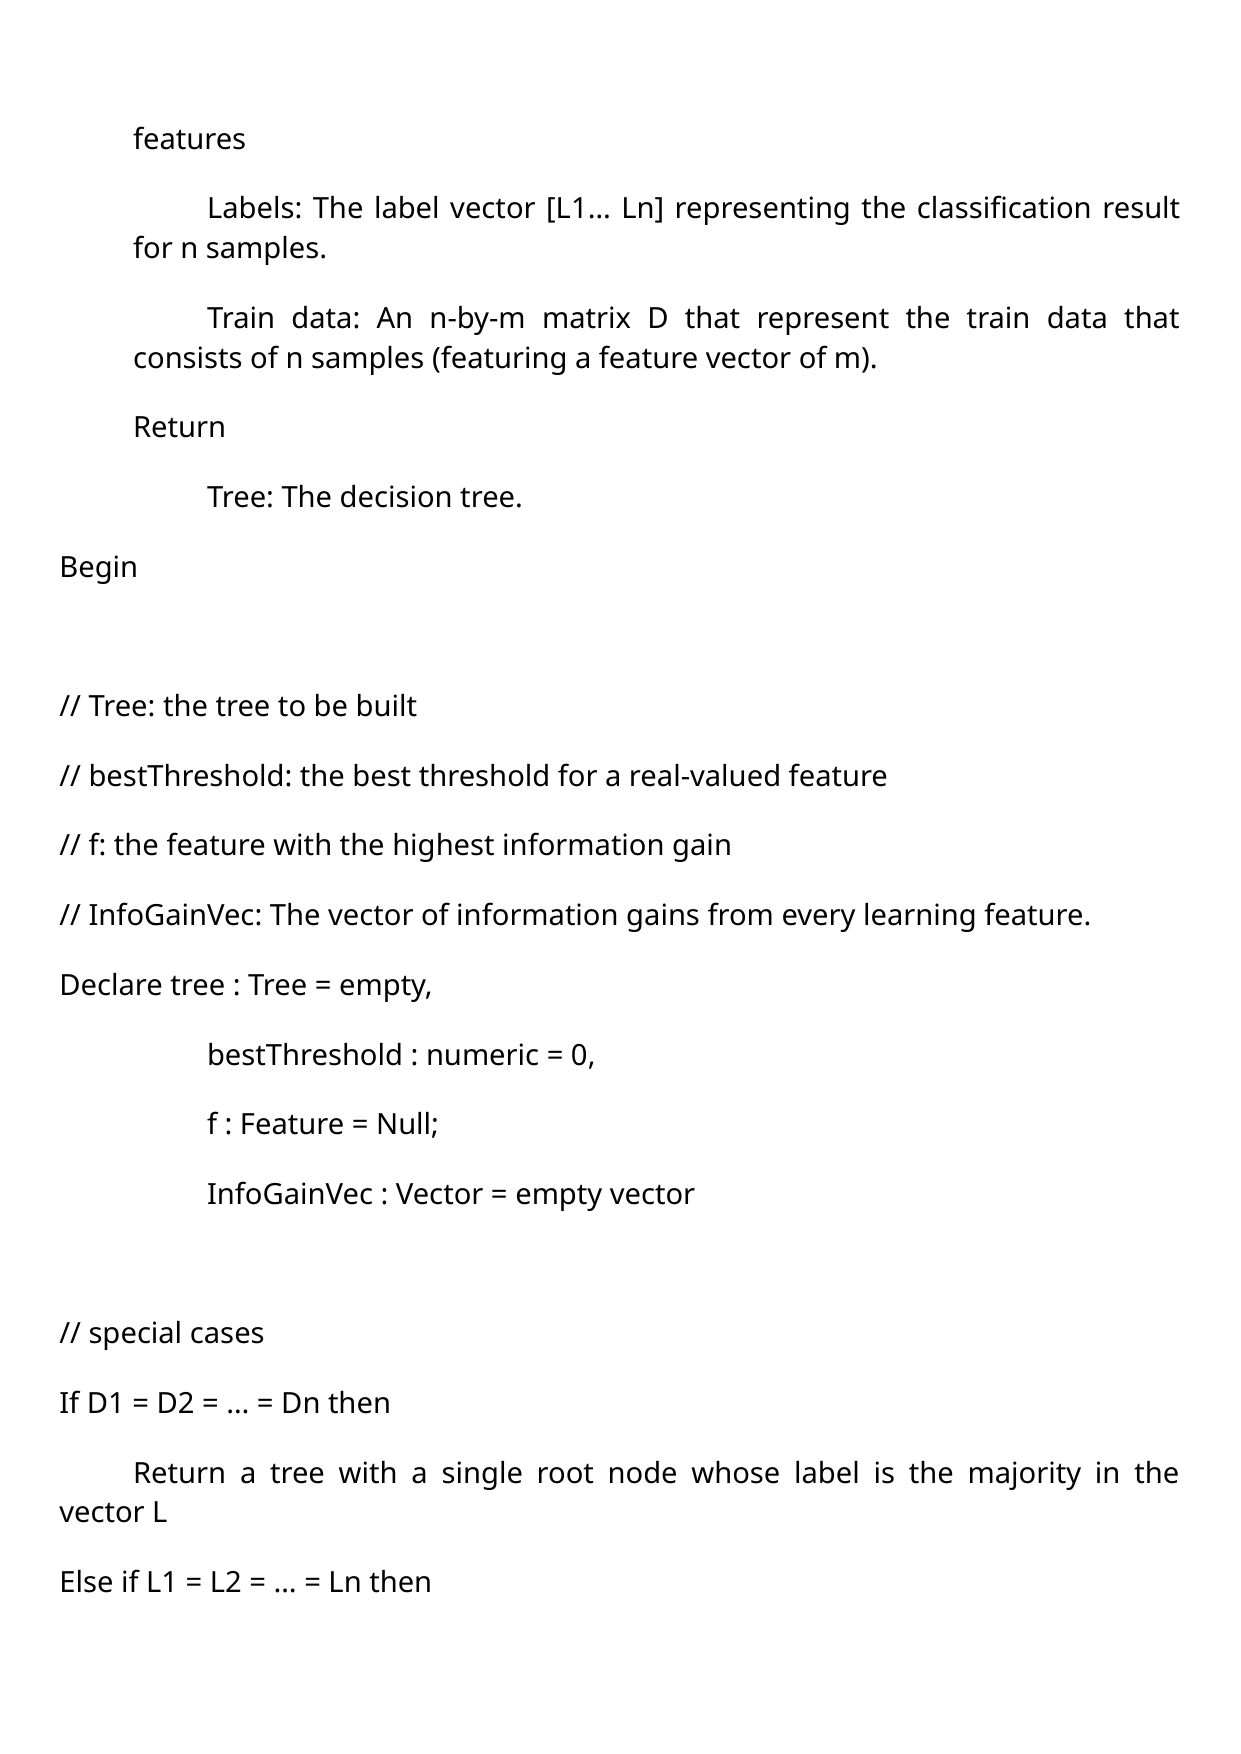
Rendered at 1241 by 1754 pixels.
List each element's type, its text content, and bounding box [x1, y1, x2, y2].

text bestThreshold : numeric = 0, [133, 1034, 1181, 1073]
text Return a tree with a single root node whose label is the majority in the vector L [59, 1452, 1181, 1531]
text Else if L1 = L2 = … = Ln then [59, 1561, 1181, 1601]
text // f: the feature with the highest information gain [59, 825, 1181, 864]
text // bestThreshold: the best threshold for a real-valued feature [59, 755, 1181, 795]
text features [133, 118, 1181, 158]
text Train data: An n-by-m matrix D that represent the train data that consists of n samples (featuring a feature vector of m). [133, 297, 1181, 377]
text Declare tree : Tree = empty, [59, 964, 1181, 1004]
text Return [59, 407, 1181, 446]
text // InfoGainVec: The vector of information gains from every learning feature. [59, 894, 1181, 934]
text InfoGainVec : Vector = empty vector [133, 1173, 1181, 1213]
text Labels: The label vector [L1… Ln] representing the classification result for n samples. [133, 188, 1181, 267]
text Tree: The decision tree. [133, 476, 1181, 516]
text Begin [59, 546, 1181, 586]
text // Tree: the tree to be built [59, 685, 1181, 725]
text If D1 = D2 = … = Dn then [59, 1382, 1181, 1422]
text f : Feature = Null; [133, 1103, 1181, 1143]
text // special cases [59, 1312, 1181, 1352]
